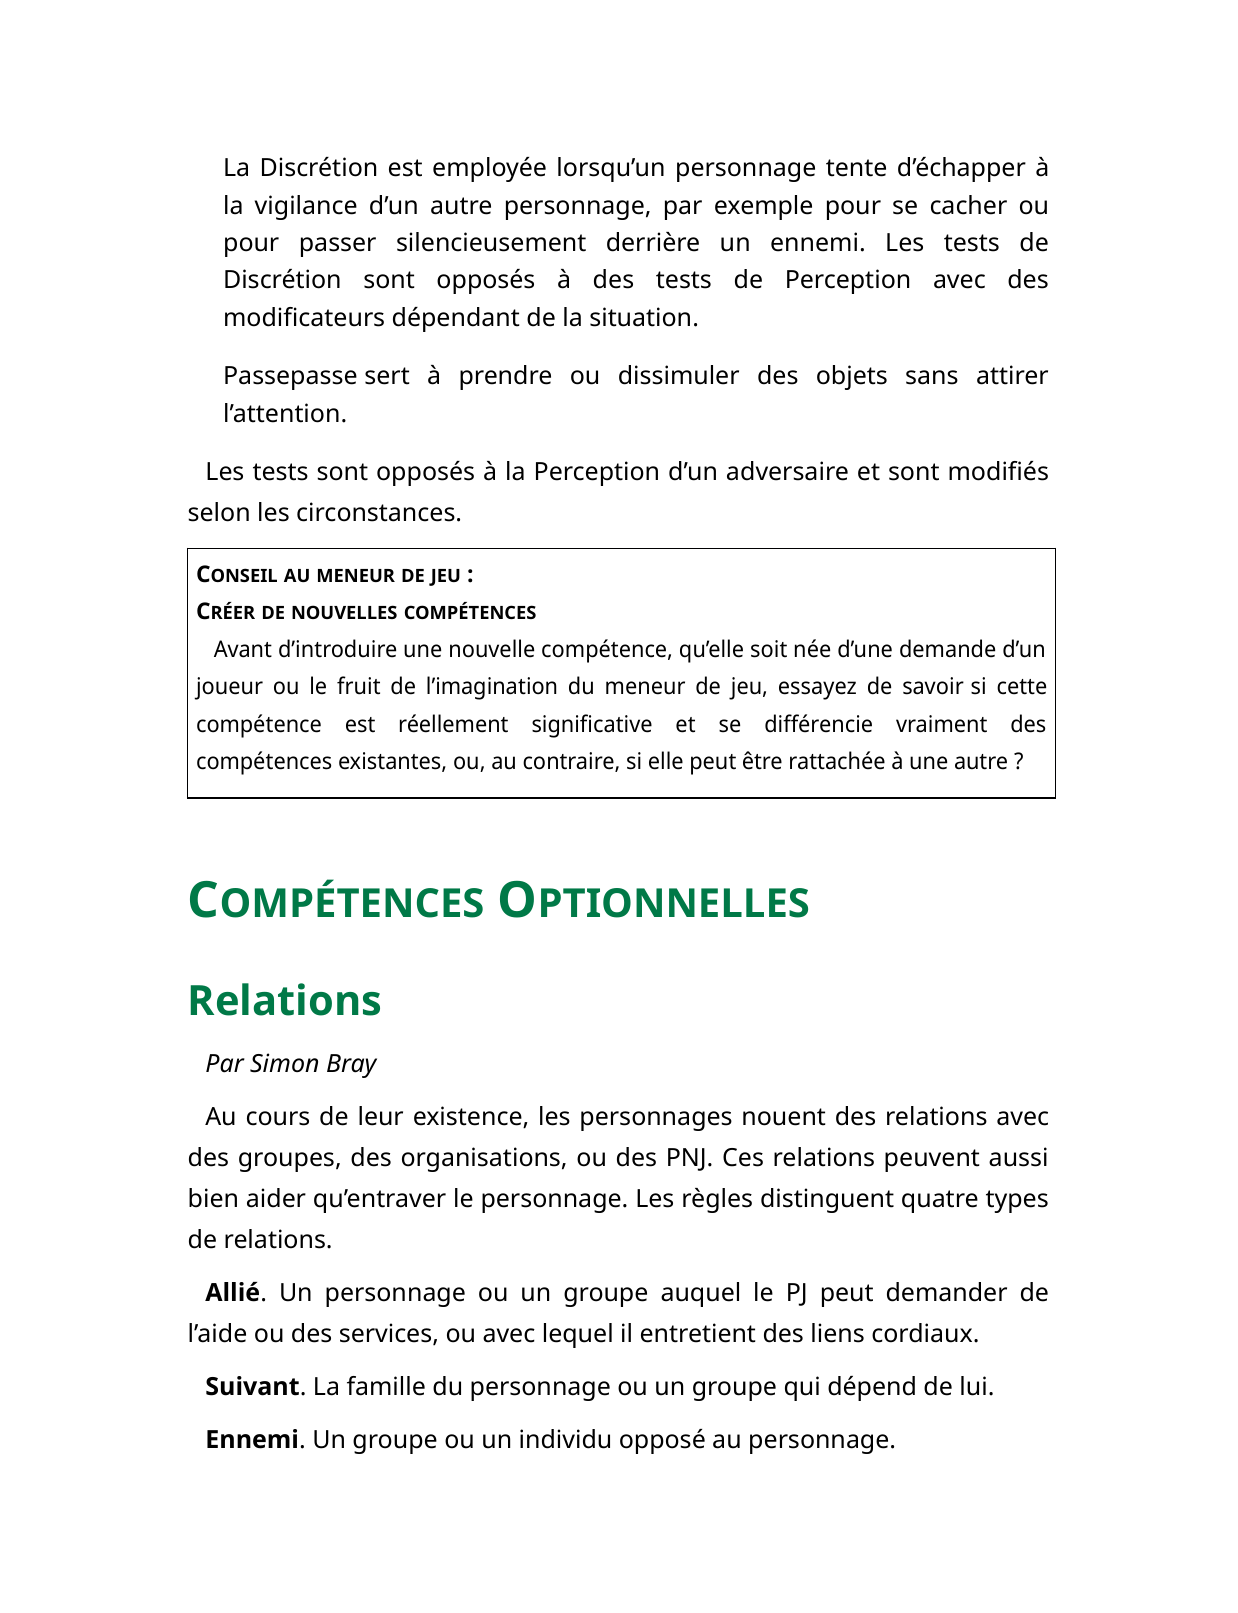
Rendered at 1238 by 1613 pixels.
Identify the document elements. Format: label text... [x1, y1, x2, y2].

text Suivant. La famille du personnage ou un groupe qui dépend de lui. [187, 1369, 1050, 1403]
text Au cours de leur existence, les personnages nouent des relations avec des groupes, des organisations, ou des PNJ. Ces relations peuvent aussi bien aider qu’entraver le personnage. Les règles distinguent quatre types de relations. [187, 1099, 1050, 1255]
list Passepasse sert à prendre ou dissimuler des objets sans attirer l’attention. [223, 358, 1050, 429]
text Allié. Un personnage ou un groupe auquel le PJ peut demander de l’aide ou des services, ou avec lequel il entretient des liens cordiaux. [187, 1275, 1050, 1349]
list La Discrétion est employée lorsqu’un personnage tente d’échapper à la vigilance d’un autre personnage, par exemple pour se cacher ou pour passer silencieusement derrière un ennemi. Les tests de Discrétion sont opposés à des tests de Perception avec des modificateurs dépendant de la situation. [223, 150, 1050, 334]
text Les tests sont opposés à la Perception d’un adversaire et sont modifiés selon les circonstances. [187, 453, 1050, 528]
text Ennemi. Un groupe ou un individu opposé au personnage. [187, 1422, 1050, 1456]
table_header Conseil au meneur de jeu : Créer de nouvelles compétences Avant d’introduire une nouvelle compétence, qu’elle soit née d’une demande d’un joueur ou le fruit de l’imagination du meneur de jeu, essayez de savoir si cette compétence est réellement significative et se différencie vraiment des compétences existantes, ou, au contraire, si elle peut être rattachée à une autre ? [188, 549, 1055, 797]
text Par Simon Bray [187, 1046, 1050, 1079]
text Relations [187, 971, 1050, 1028]
subtitle Compétences Optionnelles [187, 864, 1050, 933]
